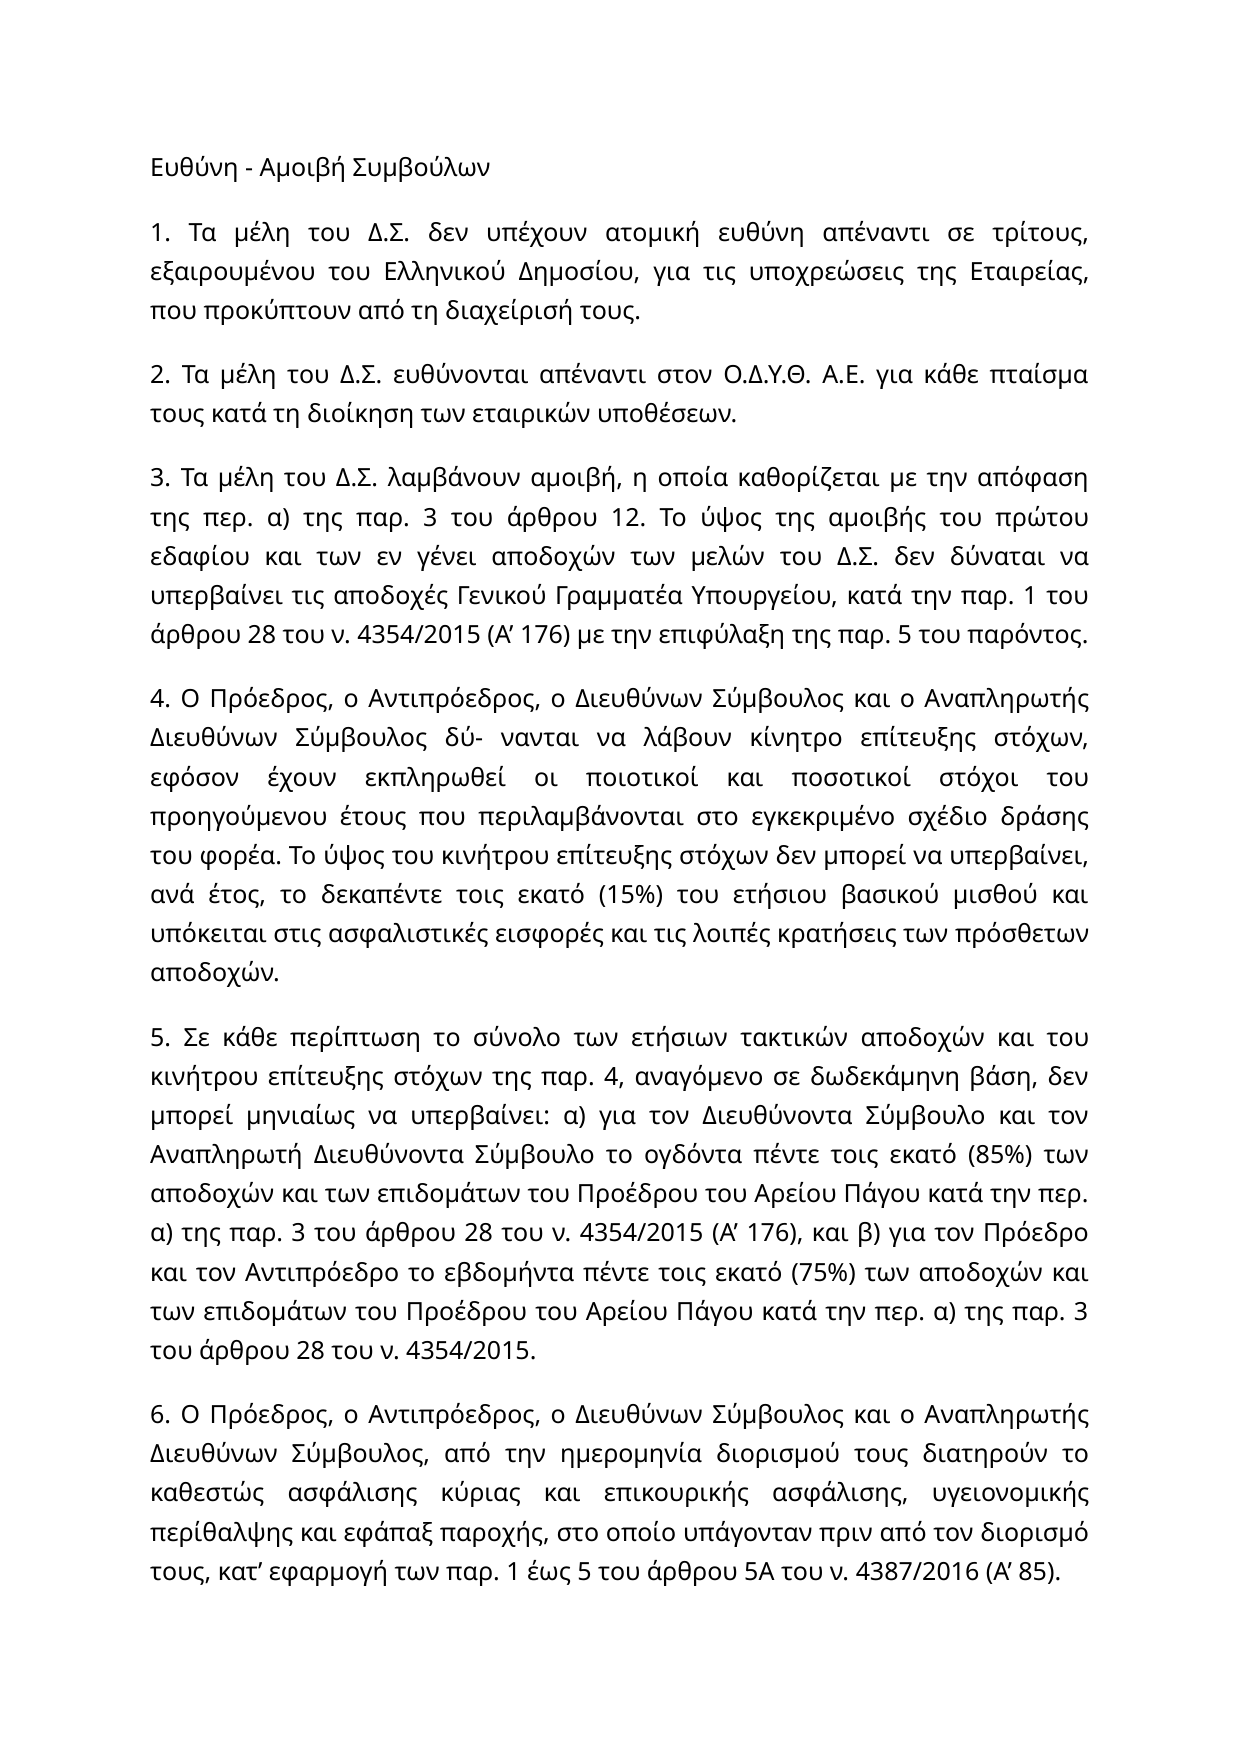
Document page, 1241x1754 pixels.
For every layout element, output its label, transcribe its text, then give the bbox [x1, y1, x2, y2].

text 3. Τα μέλη του Δ.Σ. λαμβάνουν αμοιβή, η οποία καθορίζεται με την απόφαση της περ. α) της παρ. 3 του άρθρου 12. Το ύψος της αμοιβής του πρώτου εδαφίου και των εν γένει αποδοχών των μελών του Δ.Σ. δεν δύναται να υπερβαίνει τις αποδοχές Γενικού Γραμματέα Υπουργείου, κατά την παρ. 1 του άρθρου 28 του ν. 4354/2015 (Α’ 176) με την επιφύλαξη της παρ. 5 του παρόντος. [150, 460, 1090, 651]
text 2. Τα μέλη του Δ.Σ. ευθύνονται απέναντι στον Ο.Δ.Υ.Θ. Α.Ε. για κάθε πταίσμα τους κατά τη διοίκηση των εταιρικών υποθέσεων. [150, 357, 1090, 430]
text 5. Σε κάθε περίπτωση το σύνολο των ετήσιων τακτικών αποδοχών και του κινήτρου επίτευξης στόχων της παρ. 4, αναγόμενο σε δωδεκάμηνη βάση, δεν μπορεί μηνιαίως να υπερβαίνει: α) για τον Διευθύνοντα Σύμβουλο και τον Αναπληρωτή Διευθύνοντα Σύμβουλο το ογδόντα πέντε τοις εκατό (85%) των αποδοχών και των επιδομάτων του Προέδρου του Αρείου Πάγου κατά την περ. α) της παρ. 3 του άρθρου 28 του ν. 4354/2015 (Α’ 176), και β) για τον Πρόεδρο και τον Αντιπρόεδρο το εβδομήντα πέντε τοις εκατό (75%) των αποδοχών και των επιδομάτων του Προέδρου του Αρείου Πάγου κατά την περ. α) της παρ. 3 του άρθρου 28 του ν. 4354/2015. [150, 1019, 1090, 1367]
text 6. Ο Πρόεδρος, ο Αντιπρόεδρος, ο Διευθύνων Σύμβουλος και ο Αναπληρωτής Διευθύνων Σύμβουλος, από την ημερομηνία διορισμού τους διατηρούν το καθεστώς ασφάλισης κύριας και επικουρικής ασφάλισης, υγειονομικής περίθαλψης και εφάπαξ παροχής, στο οποίο υπάγονταν πριν από τον διορισμό τους, κατ’ εφαρμογή των παρ. 1 έως 5 του άρθρου 5Α του ν. 4387/2016 (Α’ 85). [150, 1397, 1090, 1587]
text 1. Τα μέλη του Δ.Σ. δεν υπέχουν ατομική ευθύνη απέναντι σε τρίτους, εξαιρουμένου του Ελληνικού Δημοσίου, για τις υποχρεώσεις της Εταιρείας, που προκύπτουν από τη διαχείρισή τους. [150, 214, 1090, 327]
text 4. Ο Πρόεδρος, ο Αντιπρόεδρος, ο Διευθύνων Σύμβουλος και ο Αναπληρωτής Διευθύνων Σύμβουλος δύ- νανται να λάβουν κίνητρο επίτευξης στόχων, εφόσον έχουν εκπληρωθεί οι ποιοτικοί και ποσοτικοί στόχοι του προηγούμενου έτους που περιλαμβάνονται στο εγκεκριμένο σχέδιο δράσης του φορέα. Το ύψος του κινήτρου επίτευξης στόχων δεν μπορεί να υπερβαίνει, ανά έτος, το δεκαπέντε τοις εκατό (15%) του ετήσιου βασικού μισθού και υπόκειται στις ασφαλιστικές εισφορές και τις λοιπές κρατήσεις των πρόσθετων αποδοχών. [150, 681, 1090, 989]
text Ευθύνη - Αμοιβή Συμβούλων [150, 150, 1090, 184]
